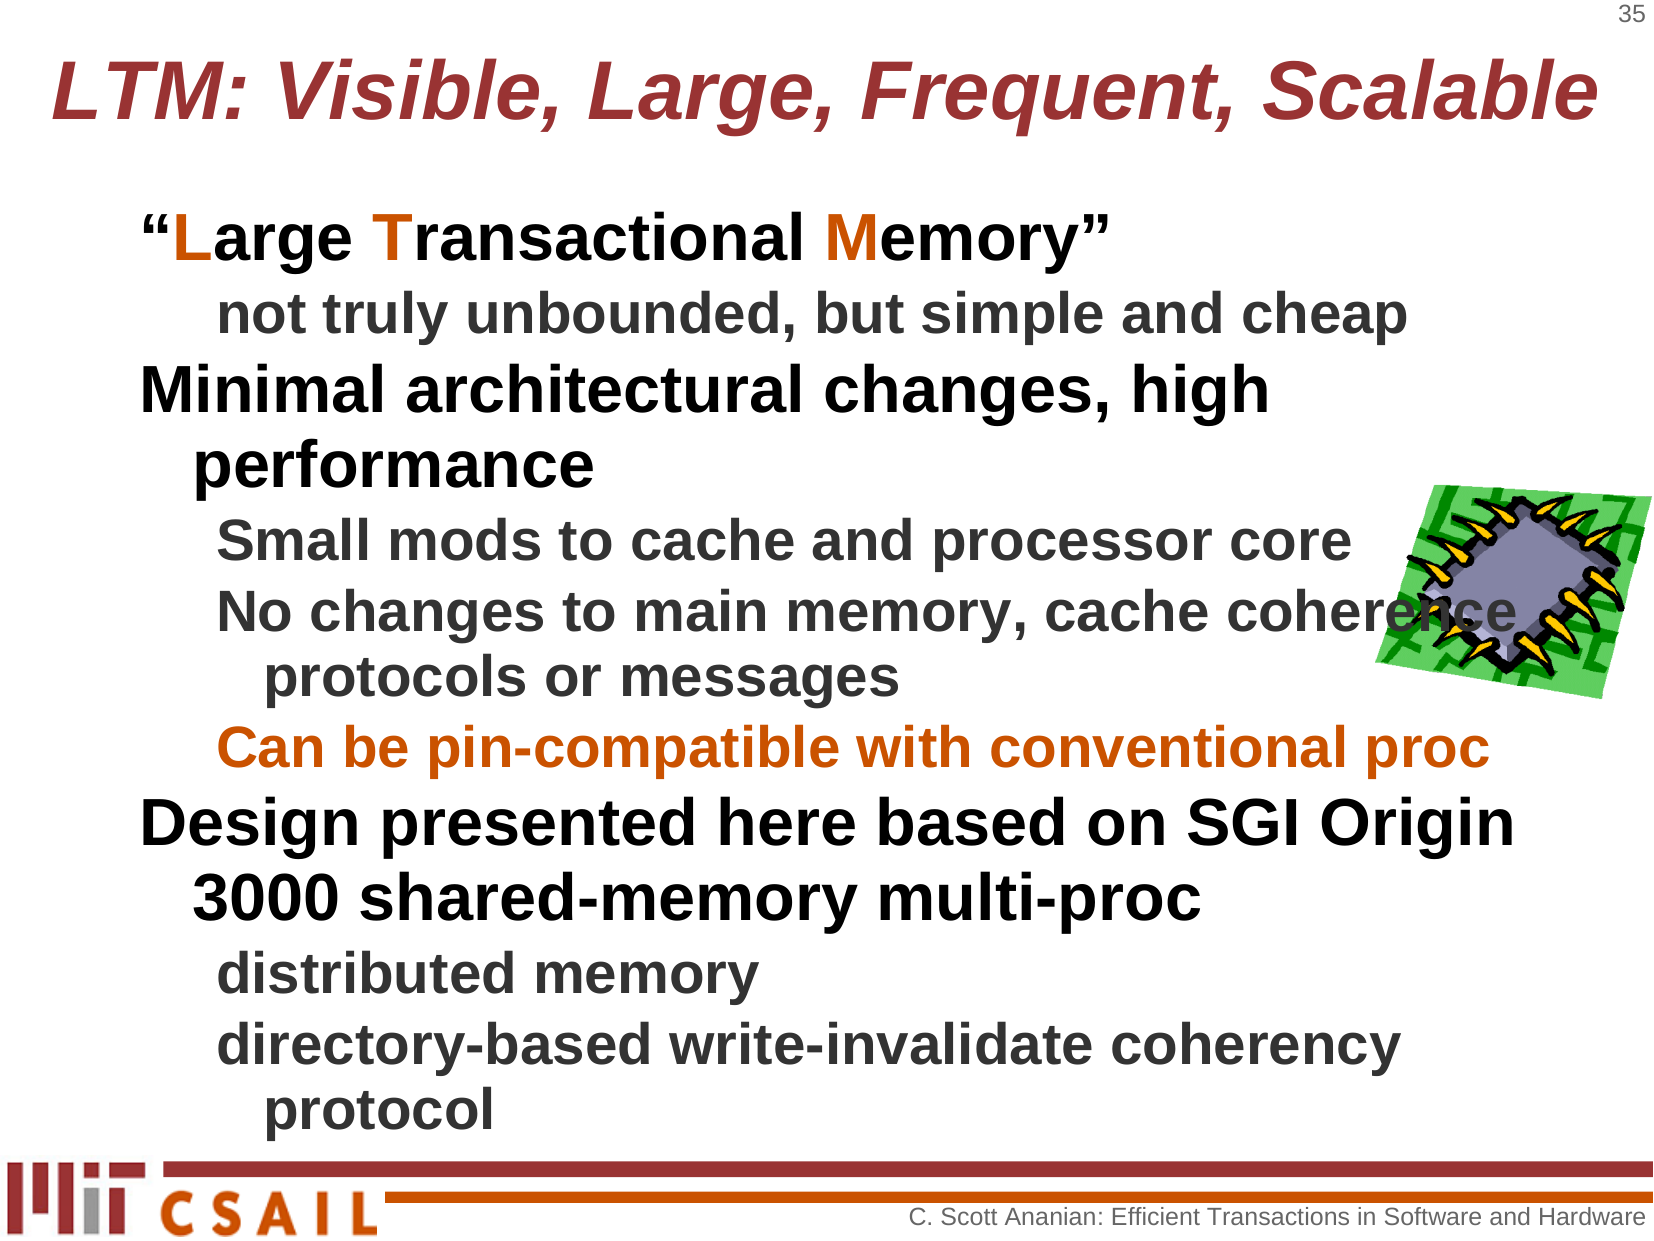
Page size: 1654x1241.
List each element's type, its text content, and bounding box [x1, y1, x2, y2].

picture [0, 1155, 377, 1237]
title LTM: Visible, Large, Frequent, Scalable [20, 28, 1632, 154]
list “Large Transactional Memory” not truly unbounded, but simple and cheap Minimal architectural changes, high performance Small mods to cache and processor core No changes to main memory, cache coherence protocols or messages Can be pin-compatible with conventional proc Design presented here based on SGI Origin 3000 shared-memory multi-proc distributed memory directory-based write-invalidate coherency protocol [121, 200, 1561, 1180]
picture [1561, 483, 1653, 700]
